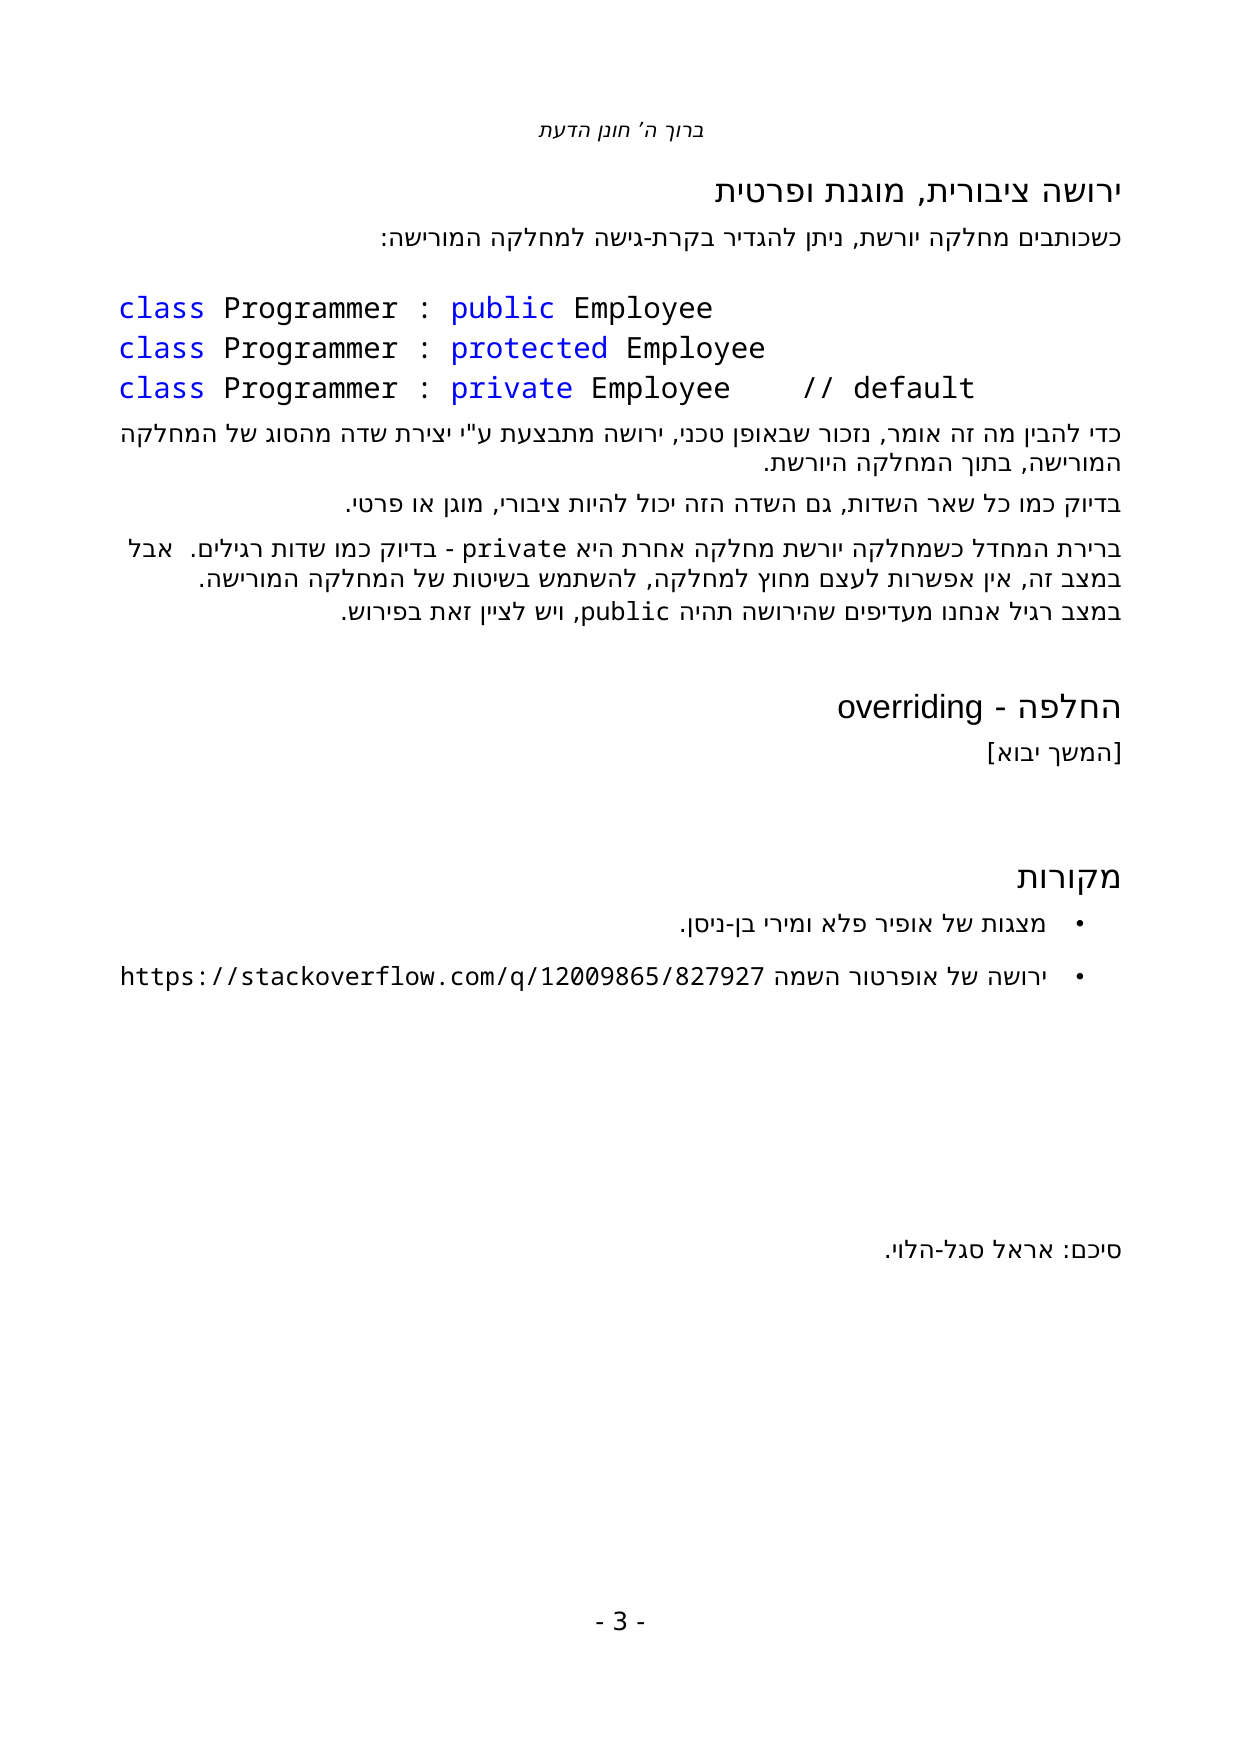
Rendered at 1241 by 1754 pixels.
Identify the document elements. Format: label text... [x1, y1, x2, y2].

text סיכם: אראל סגל-הלוי. [118, 1236, 1122, 1265]
text [המשך יבוא] [118, 739, 1122, 768]
text כשכותבים מחלקה יורשת, ניתן להגדיר בקרת-גישה למחלקה המורישה: [118, 223, 1122, 252]
text class Programmer : public Employee class Programmer : protected Employee class Programmer : private Employee // default [118, 288, 1122, 407]
list ירושה של אופרטור השמה https://stackoverflow.com/q/12009865/827927 [118, 959, 1084, 993]
text כדי להבין מה זה אומר, נזכור שבאופן טכני, ירושה מתבצעת ע"י יצירת שדה מהסוג של המחלקה המורישה, בתוך המחלקה היורשת. [118, 419, 1122, 477]
subtitle מקורות [118, 858, 1122, 897]
list מצגות של אופיר פלא ומירי בן-ניסן. [118, 909, 1084, 938]
subtitle ירושה ציבורית, מוגנת ופרטית [118, 172, 1122, 211]
text בדיוק כמו כל שאר השדות, גם השדה הזה יכול להיות ציבורי, מוגן או פרטי. [118, 489, 1122, 518]
subtitle החלפה - overriding [118, 687, 1122, 726]
text ברירת המחדל כשמחלקה יורשת מחלקה אחרת היא private - בדיוק כמו שדות רגילים. אבל במצב זה, אין אפשרות לעצם מחוץ למחלקה, להשתמש בשיטות של המחלקה המורישה. במצב רגיל אנחנו מעדיפים שהירושה תהיה public, ויש לציין זאת בפירוש. [118, 531, 1122, 628]
